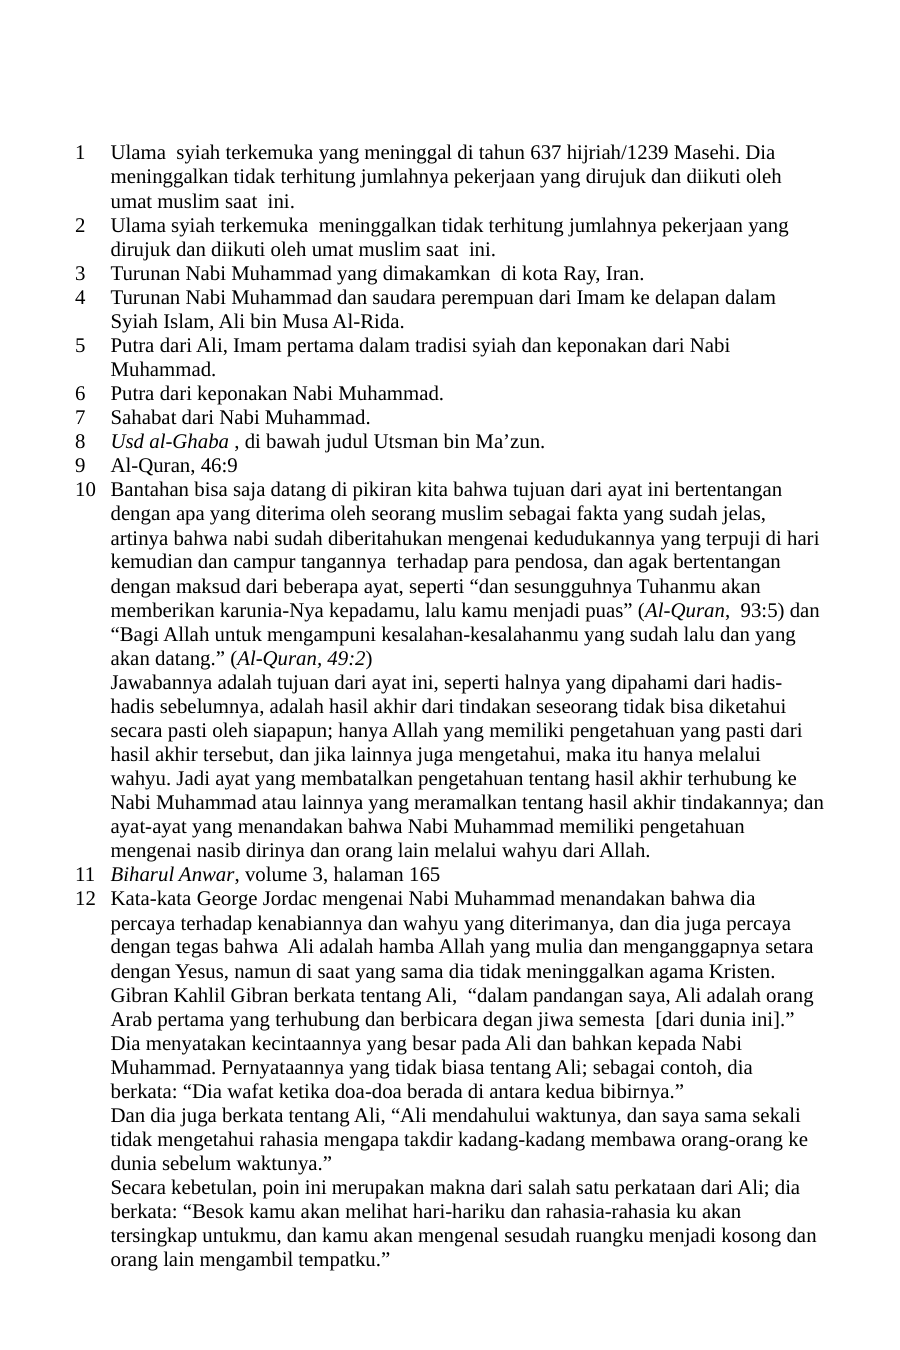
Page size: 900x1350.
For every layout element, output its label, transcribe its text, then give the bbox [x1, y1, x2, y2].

text Putra dari Ali, Imam pertama dalam tradisi syiah dan keponakan dari Nabi Muhammad. [75, 333, 825, 381]
text Bantahan bisa saja datang di pikiran kita bahwa tujuan dari ayat ini bertentangan dengan apa yang diterima oleh seorang muslim sebagai fakta yang sudah jelas, artinya bahwa nabi sudah diberitahukan mengenai kedudukannya yang terpuji di hari kemudian dan campur tangannya terhadap para pendosa, dan agak bertentangan dengan maksud dari beberapa ayat, seperti “dan sesungguhnya Tuhanmu akan memberikan karunia-Nya kepadamu, lalu kamu menjadi puas” (Al-Quran, 93:5) dan “Bagi Allah untuk mengampuni kesalahan-kesalahanmu yang sudah lalu dan yang akan datang.” (Al-Quran, 49:2) Jawabannya adalah tujuan dari ayat ini, seperti halnya yang dipahami dari hadis-hadis sebelumnya, adalah hasil akhir dari tindakan seseorang tidak bisa diketahui secara pasti oleh siapapun; hanya Allah yang memiliki pengetahuan yang pasti dari hasil akhir tersebut, dan jika lainnya juga mengetahui, maka itu hanya melalui wahyu. Jadi ayat yang membatalkan pengetahuan tentang hasil akhir terhubung ke Nabi Muhammad atau lainnya yang meramalkan tentang hasil akhir tindakannya; dan ayat-ayat yang menandakan bahwa Nabi Muhammad memiliki pengetahuan mengenai nasib dirinya dan orang lain melalui wahyu dari Allah. [75, 477, 825, 862]
text Kata-kata George Jordac mengenai Nabi Muhammad menandakan bahwa dia percaya terhadap kenabiannya dan wahyu yang diterimanya, dan dia juga percaya dengan tegas bahwa Ali adalah hamba Allah yang mulia dan menganggapnya setara dengan Yesus, namun di saat yang sama dia tidak meninggalkan agama Kristen. Gibran Kahlil Gibran berkata tentang Ali, “dalam pandangan saya, Ali adalah orang Arab pertama yang terhubung dan berbicara degan jiwa semesta [dari dunia ini].” Dia menyatakan kecintaannya yang besar pada Ali dan bahkan kepada Nabi Muhammad. Pernyataannya yang tidak biasa tentang Ali; sebagai contoh, dia berkata: “Dia wafat ketika doa-doa berada di antara kedua bibirnya.” Dan dia juga berkata tentang Ali, “Ali mendahului waktunya, dan saya sama sekali tidak mengetahui rahasia mengapa takdir kadang-kadang membawa orang-orang ke dunia sebelum waktunya.” Secara kebetulan, poin ini merupakan makna dari salah satu perkataan dari Ali; dia berkata: “Besok kamu akan melihat hari-hariku dan rahasia-rahasia ku akan tersingkap untukmu, dan kamu akan mengenal sesudah ruangku menjadi kosong dan orang lain mengambil tempatku.” [75, 886, 825, 1271]
text Sahabat dari Nabi Muhammad. [75, 405, 825, 429]
text Al-Quran, 46:9 [75, 453, 825, 477]
text Turunan Nabi Muhammad yang dimakamkan di kota Ray, Iran. [75, 261, 825, 285]
text Biharul Anwar, volume 3, halaman 165 [75, 862, 825, 886]
text Turunan Nabi Muhammad dan saudara perempuan dari Imam ke delapan dalam Syiah Islam, Ali bin Musa Al-Rida. [75, 285, 825, 333]
text Usd al-Ghaba , di bawah judul Utsman bin Ma’zun. [75, 429, 825, 453]
text Putra dari keponakan Nabi Muhammad. [75, 381, 825, 405]
text Ulama syiah terkemuka meninggalkan tidak terhitung jumlahnya pekerjaan yang dirujuk dan diikuti oleh umat muslim saat ini. [75, 213, 825, 261]
text Ulama syiah terkemuka yang meninggal di tahun 637 hijriah/1239 Masehi. Dia meninggalkan tidak terhitung jumlahnya pekerjaan yang dirujuk dan diikuti oleh umat muslim saat ini. [75, 140, 825, 213]
